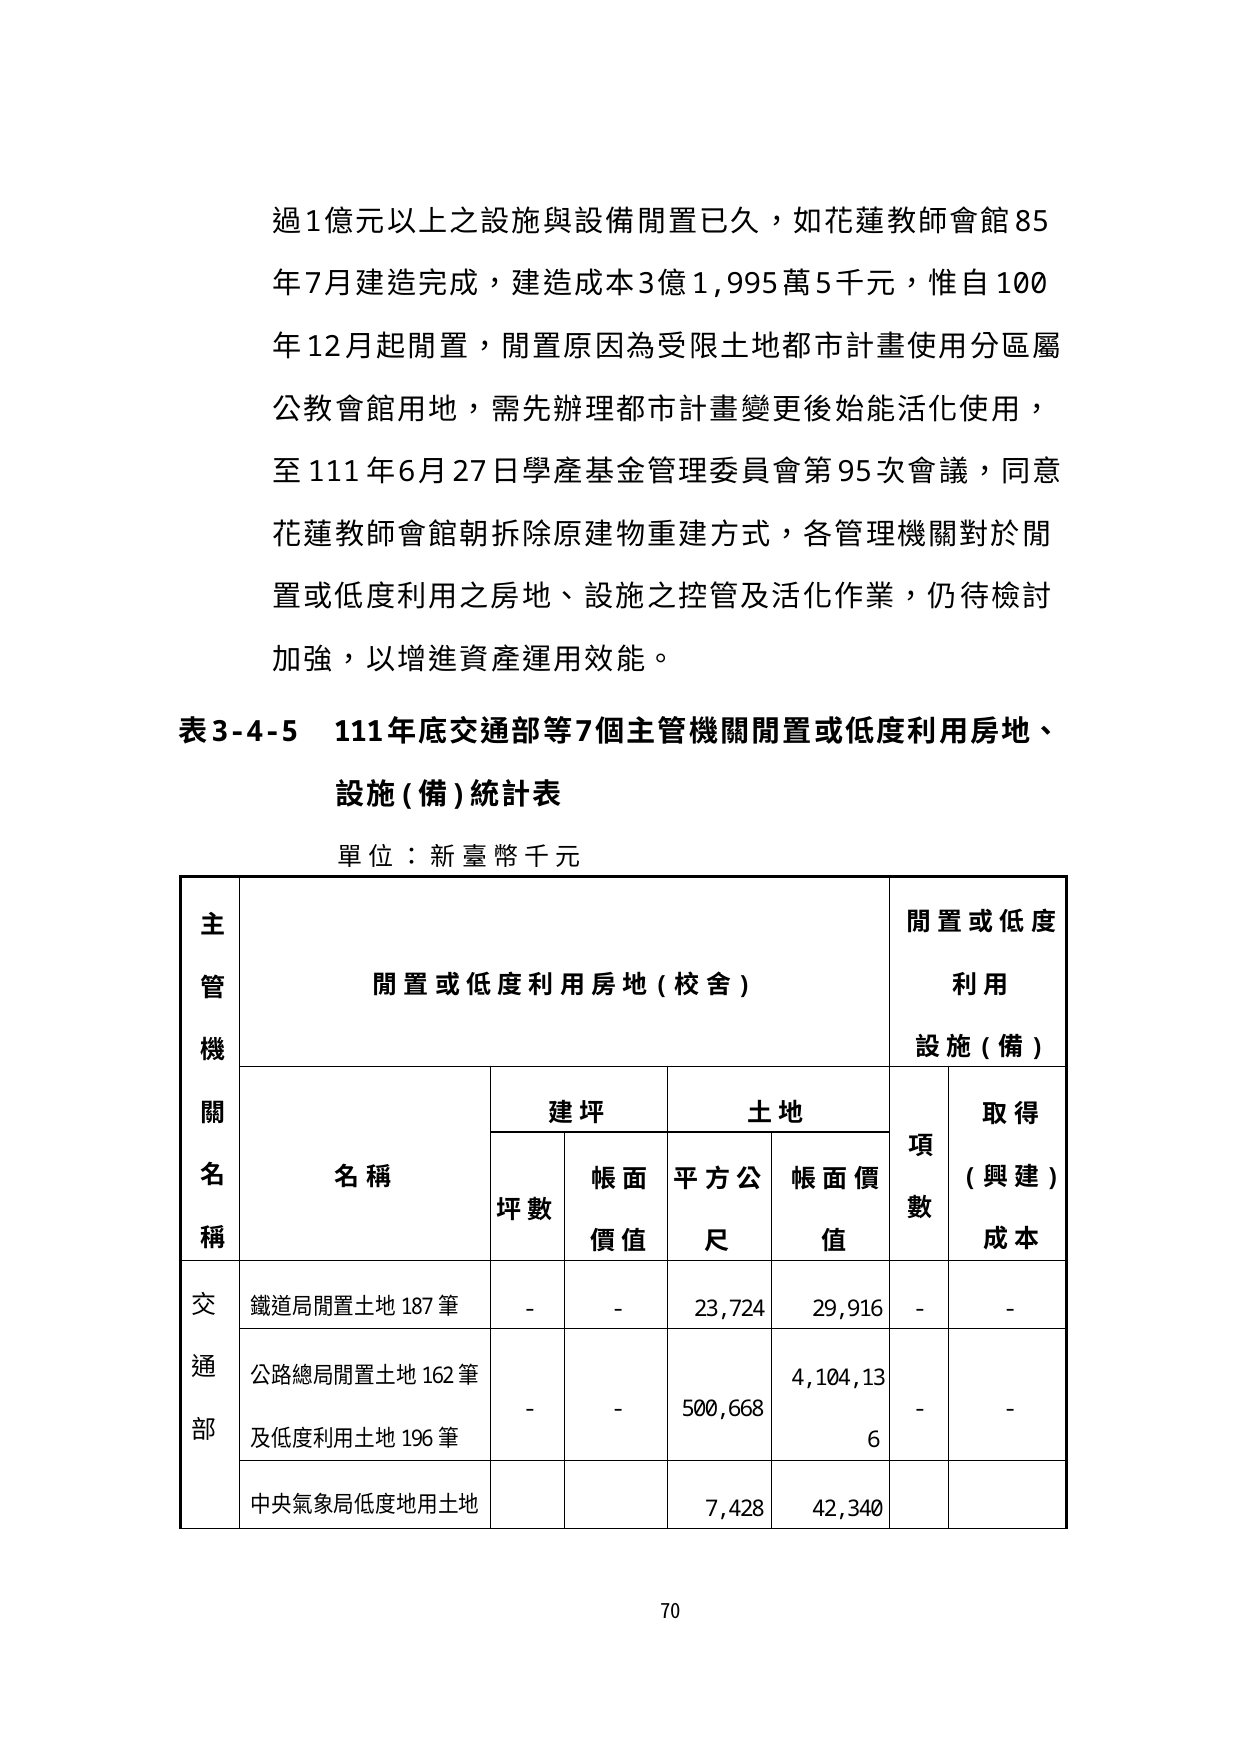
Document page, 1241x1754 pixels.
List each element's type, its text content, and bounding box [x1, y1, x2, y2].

table_cell 取得(興建) 成本 [949, 1067, 1065, 1259]
table_cell 29,916 [772, 1261, 889, 1328]
table_cell 4,104,136 [772, 1329, 889, 1459]
table_cell - [491, 1329, 564, 1459]
table_cell [949, 1461, 1065, 1528]
table_header 主管機關 名稱 [182, 878, 239, 1259]
table_cell - [949, 1261, 1065, 1328]
table_cell 帳面價值 [772, 1133, 889, 1259]
table_cell - [890, 1261, 948, 1328]
table_cell 平方公尺 [668, 1133, 771, 1259]
table_cell 項數 [890, 1067, 948, 1259]
table_cell - [491, 1261, 564, 1328]
table_header 閒置或低度利用 設施(備) [890, 878, 1065, 1066]
table_cell 交通部 [182, 1261, 239, 1528]
table_cell 42,340 [772, 1461, 889, 1528]
table_cell - [565, 1329, 667, 1459]
table_cell 坪數 [491, 1133, 564, 1259]
table_cell [890, 1461, 948, 1528]
table_header 閒置或低度利用房地(校舍) [240, 878, 889, 1066]
table_cell 公路總局閒置土地162筆及低度利用土地196筆 [240, 1329, 490, 1459]
table_cell 建坪 [491, 1067, 667, 1131]
table_cell [491, 1461, 564, 1528]
table_cell 名稱 [240, 1067, 490, 1259]
table_cell 23,724 [668, 1261, 771, 1328]
table_cell - [890, 1329, 948, 1459]
table_cell - [565, 1261, 667, 1328]
table_cell 鐵道局閒置土地187筆 [240, 1261, 490, 1328]
text 表3-4-5 111年底交通部等7個主管機關閒置或低度利用房地、設施(備)統計表 單位：新臺幣千元 [177, 688, 1063, 875]
table_cell 7,428 [668, 1461, 771, 1528]
table_cell 帳面價值 [565, 1133, 667, 1259]
text 過1億元以上之設施與設備閒置已久，如花蓮教師會館85年7月建造完成，建造成本3億1,995萬5千元，惟自100年12月起閒置，閒置原因為受限土地都市計畫使用分區屬公教會館用地，需先辦理都市計畫變更後始能活化使用，至111年6月27日學產基金管理委員會第95次會議，同意花蓮教師會館朝拆除原建物重建方式，各管理機關對於閒置或低度利用之房地、設施之控管及活化作業，仍待檢討加強，以增進資產運用效能。 [266, 177, 1063, 677]
table_cell - [949, 1329, 1065, 1459]
table_cell 500,668 [668, 1329, 771, 1459]
table_cell 中央氣象局低度地用土地 [240, 1461, 490, 1528]
table_cell [565, 1461, 667, 1528]
table_cell 土地 [668, 1067, 889, 1131]
